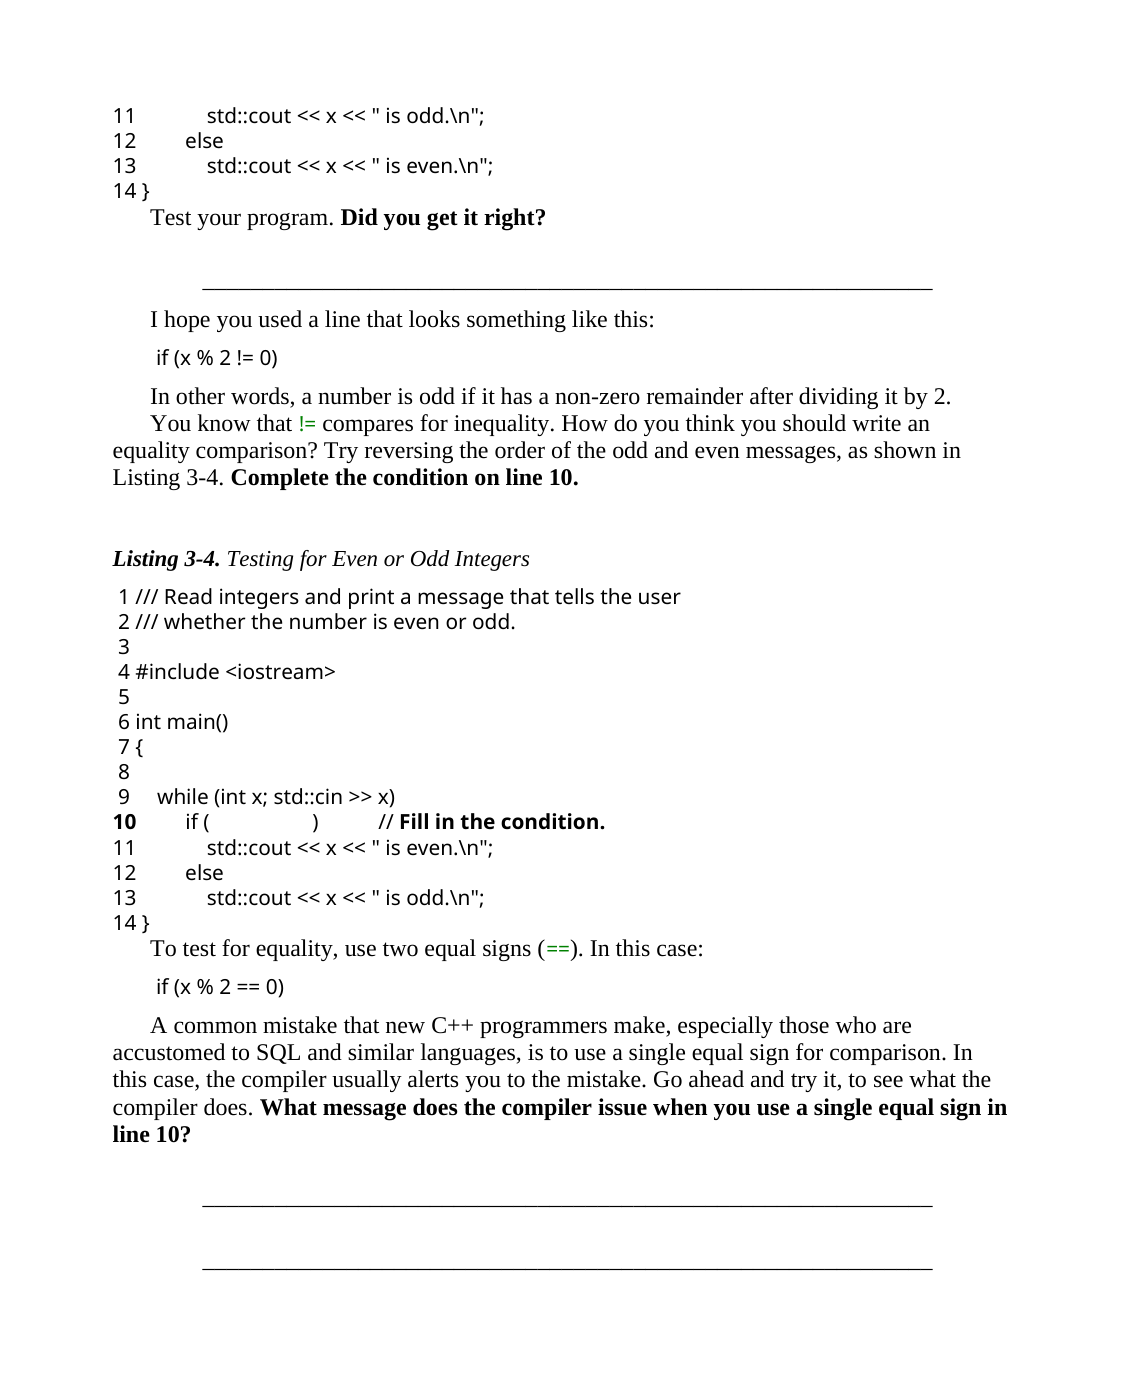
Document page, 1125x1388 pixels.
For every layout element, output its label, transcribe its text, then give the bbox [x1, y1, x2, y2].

text In other words, a number is odd if it has a non-zero remainder after dividing it by 2. [112, 383, 1012, 410]
text 14 } [112, 910, 997, 935]
text 10 if ( ) // Fill in the condition. [112, 810, 997, 835]
text To test for equality, use two equal signs (==). In this case: [112, 935, 1012, 962]
text 14 } [112, 179, 997, 204]
text 9 while (int x; std::cin >> x) [112, 785, 997, 810]
text 11 std::cout << x << " is odd.\n"; [112, 104, 997, 129]
text You know that != compares for inequality. How do you think you should write an equality comparison? Try reversing the order of the odd and even messages, as shown in Listing 3-4. Complete the condition on line 10. [112, 410, 1012, 491]
text I hope you used a line that looks something like this: [112, 306, 1012, 333]
text 13 std::cout << x << " is odd.\n"; [112, 885, 997, 910]
text A common mistake that new C++ programmers make, especially those who are accustomed to SQL and similar languages, is to use a single equal sign for comparison. In this case, the compiler usually alerts you to the mistake. Go ahead and try it, to see what the compiler does. What message does the compiler issue when you use a single equal sign in line 10? [112, 1012, 1012, 1147]
text 11 std::cout << x << " is even.\n"; [112, 835, 997, 860]
text 12 else [112, 860, 997, 885]
text 8 [112, 760, 997, 785]
text 6 int main() [112, 710, 997, 735]
list _____________________________________________________________ [202, 1245, 1012, 1272]
list _____________________________________________________________ [202, 266, 1012, 293]
text 13 std::cout << x << " is even.\n"; [112, 154, 997, 179]
text 4 #include <iostream> [112, 660, 997, 685]
text if (x % 2 != 0) [112, 345, 997, 370]
text Test your program. Did you get it right? [112, 204, 1012, 231]
text 7 { [112, 735, 997, 760]
text 2 /// whether the number is even or odd. [112, 610, 997, 635]
text if (x % 2 == 0) [112, 974, 997, 999]
text 3 [112, 635, 997, 660]
text 1 /// Read integers and print a message that tells the user [112, 585, 997, 610]
list _____________________________________________________________ [202, 1183, 1012, 1210]
text 12 else [112, 129, 997, 154]
text Listing 3-4. Testing for Even or Odd Integers [112, 543, 1012, 572]
text 5 [112, 685, 997, 710]
